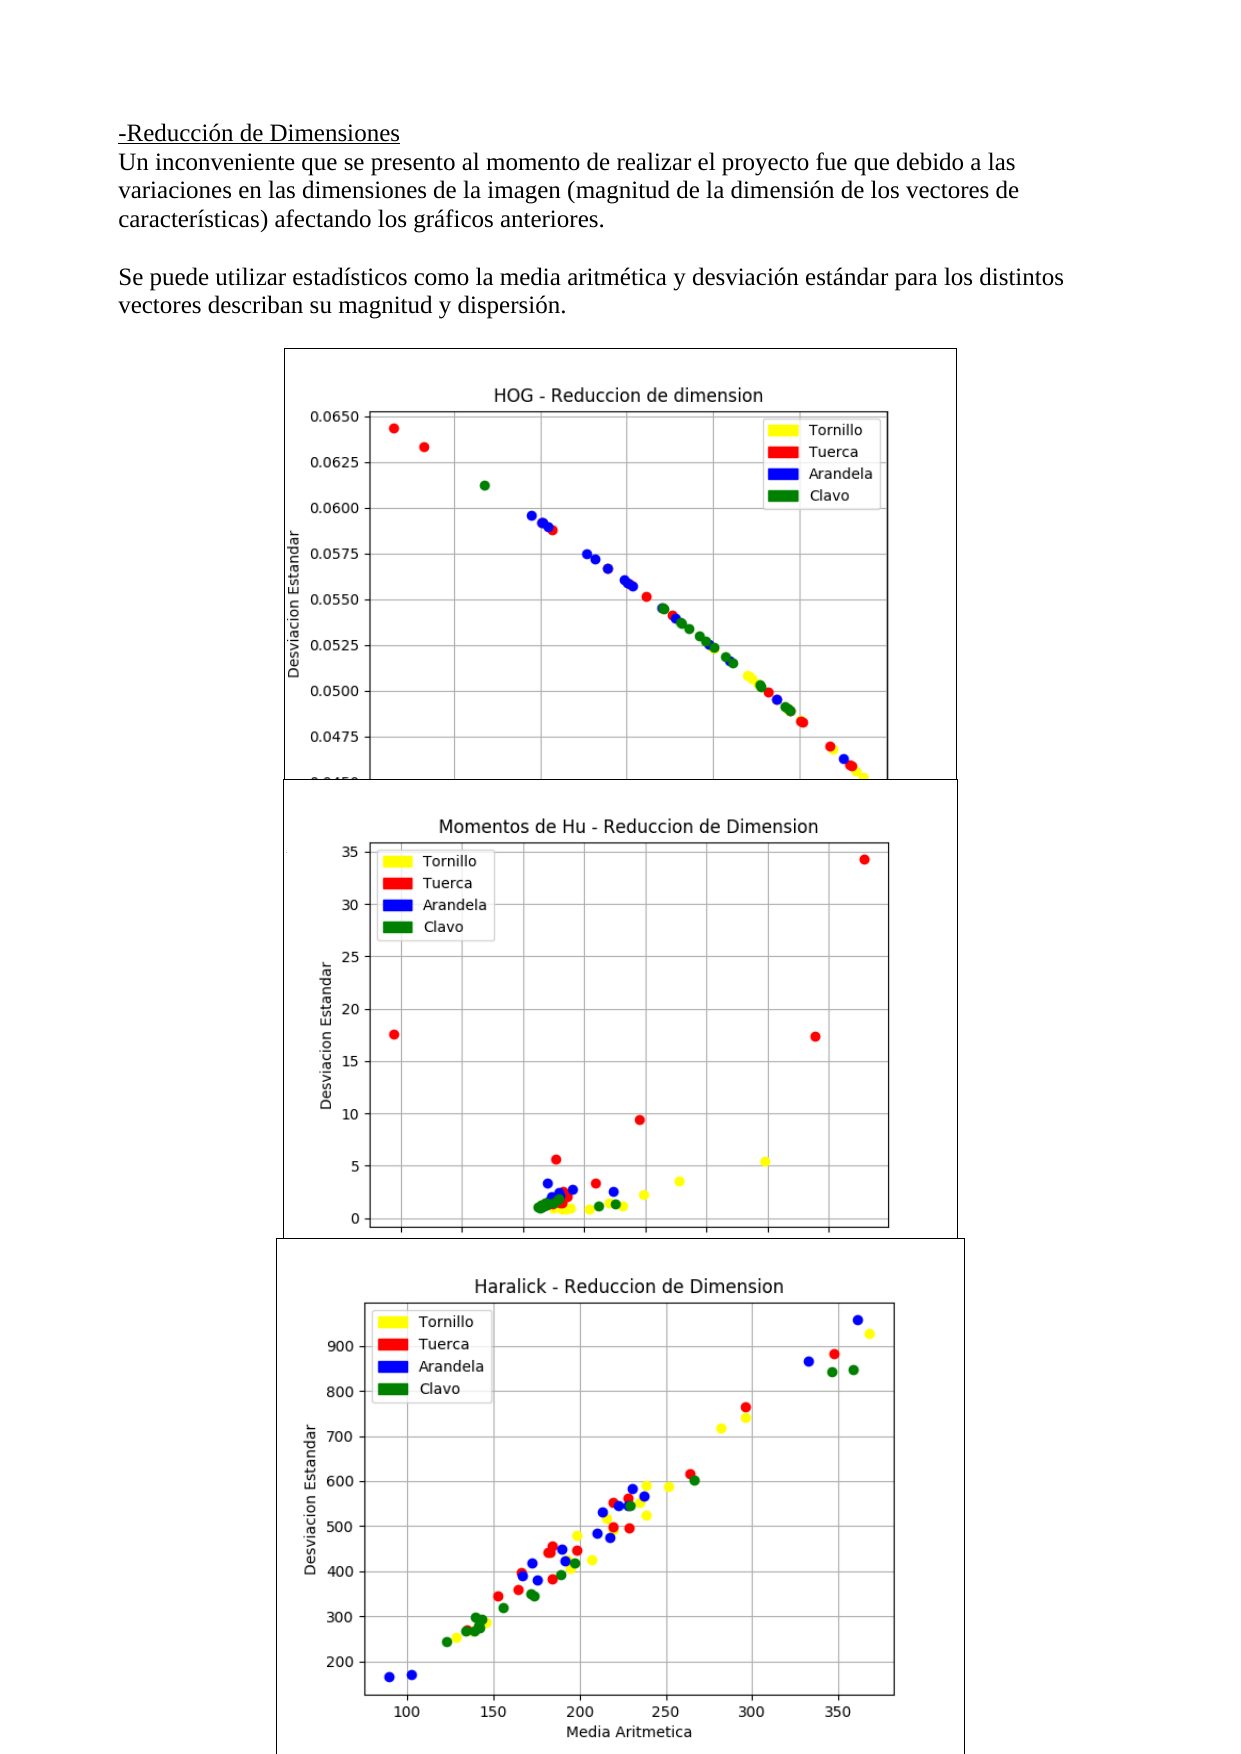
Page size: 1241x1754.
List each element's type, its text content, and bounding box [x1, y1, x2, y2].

picture [286, 782, 954, 1238]
text Un inconveniente que se presento al momento de realizar el proyecto fue que debido a las variaciones en las dimensiones de la imagen (magnitud de la dimensión de los vectores de características) afectando los gráficos anteriores. [118, 147, 1122, 233]
text -Reducción de Dimensiones [118, 118, 1122, 147]
picture [287, 351, 954, 779]
text Se puede utilizar estadísticos como la media aritmética y desviación estándar para los distintos vectores describan su magnitud y dispersión. [118, 262, 1122, 319]
picture [279, 1241, 962, 1751]
